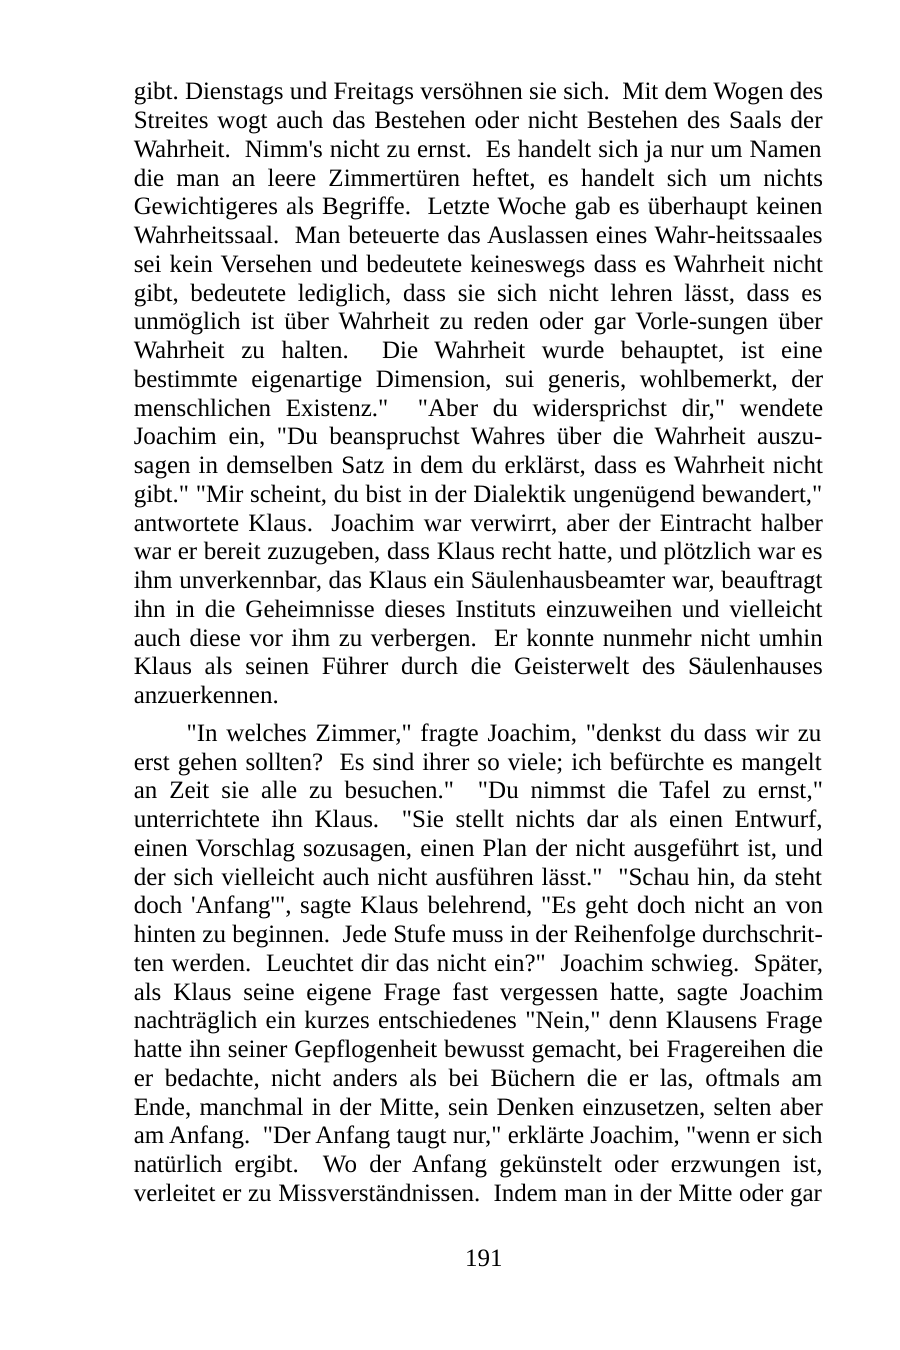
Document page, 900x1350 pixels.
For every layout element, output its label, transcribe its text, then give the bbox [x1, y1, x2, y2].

text gibt. Dienstags und Freitags versöhnen sie sich. Mit dem Wogen des Streites wogt auch das Bestehen oder nicht Bestehen des Saals der Wahrheit. Nimm's nicht zu ernst. Es handelt sich ja nur um Namen die man an leere Zimmertüren heftet, es handelt sich um nichts Gewichtigeres als Begriffe. Letzte Woche gab es überhaupt keinen Wahrheitssaal. Man beteuerte das Auslassen eines Wahr-heitssaales sei kein Versehen und bedeutete keineswegs dass es Wahrheit nicht gibt, bedeutete lediglich, dass sie sich nicht lehren lässt, dass es unmöglich ist über Wahrheit zu reden oder gar Vorle-sungen über Wahrheit zu halten. Die Wahrheit wurde behauptet, ist eine bestimmte eigenartige Dimension, sui generis, wohlbemerkt, der menschlichen Existenz." "Aber du widersprichst dir," wendete Joachim ein, "Du beanspruchst Wahres über die Wahrheit auszu-sagen in demselben Satz in dem du erklärst, dass es Wahrheit nicht gibt." "Mir scheint, du bist in der Dialektik ungenügend bewandert," antwortete Klaus. Joachim war verwirrt, aber der Eintracht halber war er bereit zuzugeben, dass Klaus recht hatte, und plötzlich war es ihm unverkennbar, das Klaus ein Säulenhausbeamter war, beauftragt ihn in die Geheimnisse dieses Instituts einzuweihen und vielleicht auch diese vor ihm zu verbergen. Er konnte nunmehr nicht umhin Klaus als seinen Führer durch die Geisterwelt des Säulenhauses anzuerkennen. [133, 76, 823, 709]
text "In welches Zimmer," fragte Joachim, "denkst du dass wir zu erst gehen sollten? Es sind ihrer so viele; ich befürchte es mangelt an Zeit sie alle zu besuchen." "Du nimmst die Tafel zu ernst," unterrichtete ihn Klaus. "Sie stellt nichts dar als einen Entwurf, einen Vorschlag sozusagen, einen Plan der nicht ausgeführt ist, und der sich vielleicht auch nicht ausführen lässt." "Schau hin, da steht doch 'Anfang'", sagte Klaus belehrend, "Es geht doch nicht an von hinten zu beginnen. Jede Stufe muss in der Reihenfolge durchschrit-ten werden. Leuchtet dir das nicht ein?" Joachim schwieg. Später, als Klaus seine eigene Frage fast vergessen hatte, sagte Joachim nachträglich ein kurzes entschiedenes "Nein," denn Klausens Frage hatte ihn seiner Gepflogenheit bewusst gemacht, bei Fragereihen die er bedachte, nicht anders als bei Büchern die er las, oftmals am Ende, manchmal in der Mitte, sein Denken einzusetzen, selten aber am Anfang. "Der Anfang taugt nur," erklärte Joachim, "wenn er sich natürlich ergibt. Wo der Anfang gekünstelt oder erzwungen ist, verleitet er zu Missverständnissen. Indem man in der Mitte oder gar [133, 718, 823, 1207]
